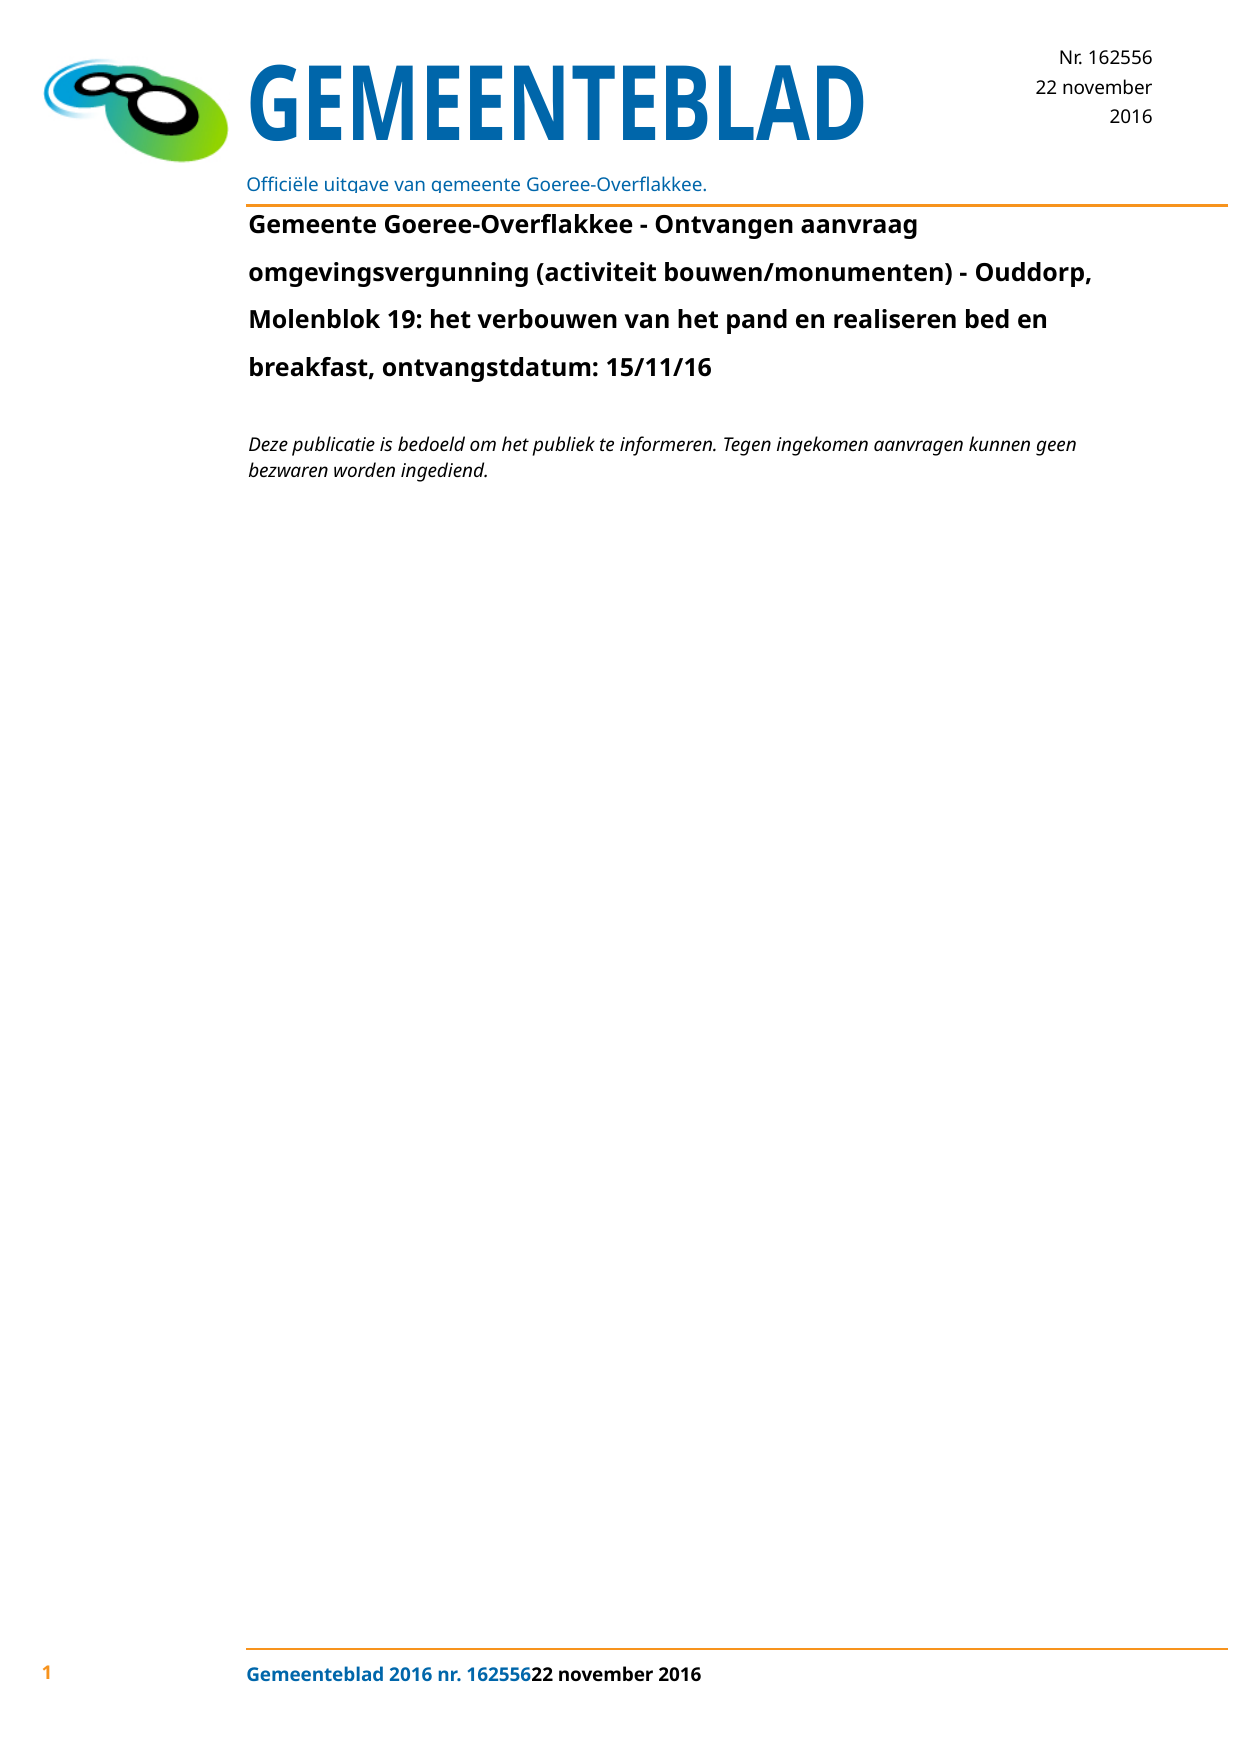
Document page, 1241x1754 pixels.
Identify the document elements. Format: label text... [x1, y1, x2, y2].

picture [41, 47, 231, 172]
text Gemeente Goeree-Overflakkee - Ontvangen aanvraag omgevingsvergunning (activiteit bouwen/monumenten) - Ouddorp, Molenblok 19: het verbouwen van het pand en realiseren bed en breakfast, ontvangstdatum: 15/11/16 [248, 207, 1152, 384]
text Deze publicatie is bedoeld om het publiek te informeren. Tegen ingekomen aanvragen kunnen geen bezwaren worden ingediend. [248, 431, 1152, 483]
